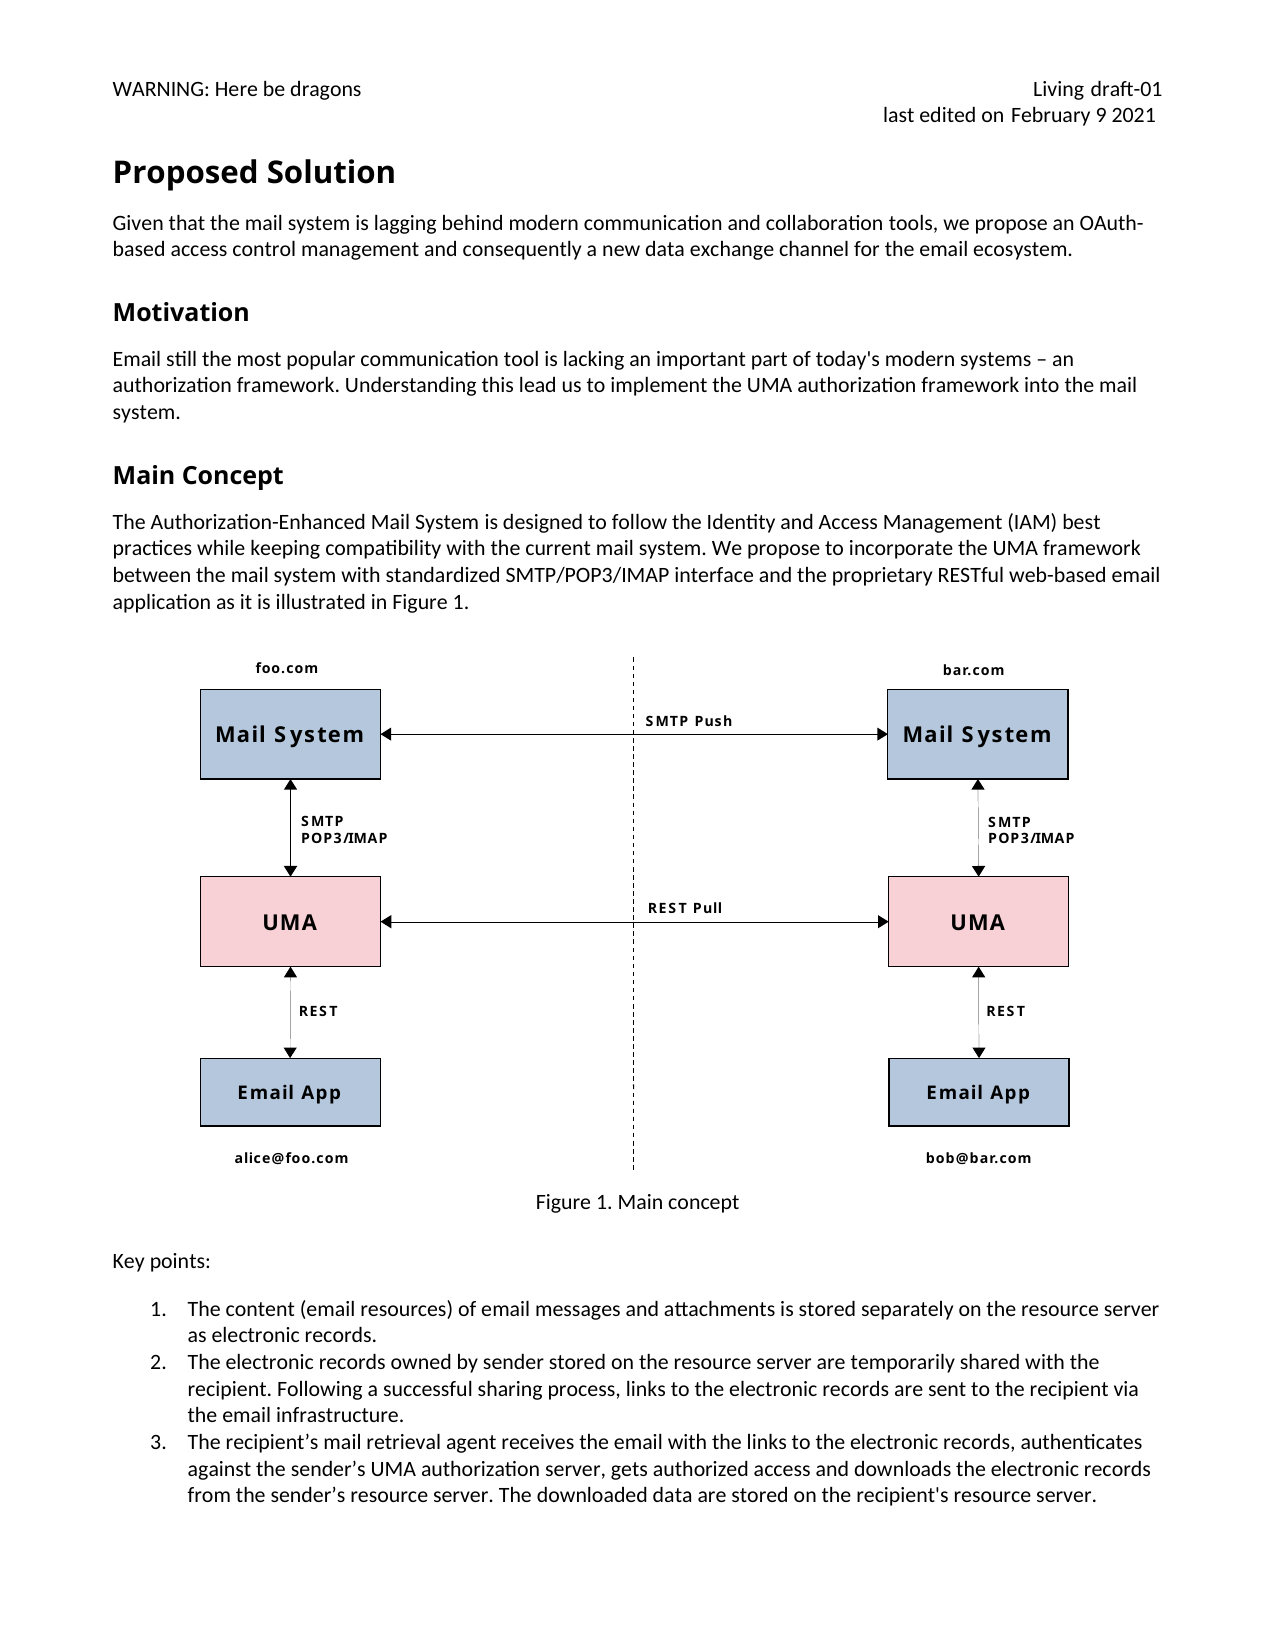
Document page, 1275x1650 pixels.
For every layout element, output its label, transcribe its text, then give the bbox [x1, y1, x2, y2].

text Main Concept [112, 457, 1162, 492]
text Figure 1. Main concept [112, 674, 1162, 1215]
text Proposed Solution [112, 150, 1162, 193]
text The Authorization-Enhanced Mail System is designed to follow the Identity and Access Management (IAM) best practices while keeping compatibility with the current mail system. We propose to incorporate the UMA framework between the mail system with standardized SMTP/POP3/IMAP interface and the proprietary RESTful web-based email application as it is illustrated in Figure 1. [112, 508, 1162, 614]
list The content (email resources) of email messages and attachments is stored separately on the resource server as electronic records. [150, 1295, 1162, 1348]
text Motivation [112, 295, 1162, 329]
text Email still the most popular communication tool is lacking an important part of today's modern systems – an authorization framework. Understanding this lead us to implement the UMA authorization framework into the mail system. [112, 345, 1162, 425]
text Key points: [112, 1247, 1162, 1274]
text Given that the mail system is lagging behind modern communication and collaboration tools, we propose an OAuth-based access control management and consequently a new data exchange channel for the email ecosystem. [112, 209, 1162, 262]
list The recipient’s mail retrieval agent receives the email with the links to the electronic records, authenticates against the sender’s UMA authorization server, gets authorized access and downloads the electronic records from the sender’s resource server. The downloaded data are stored on the recipient's resource server. [150, 1428, 1162, 1508]
list The electronic records owned by sender stored on the resource server are temporarily shared with the recipient. Following a successful sharing process, links to the electronic records are sent to the recipient via the email infrastructure. [150, 1348, 1162, 1428]
